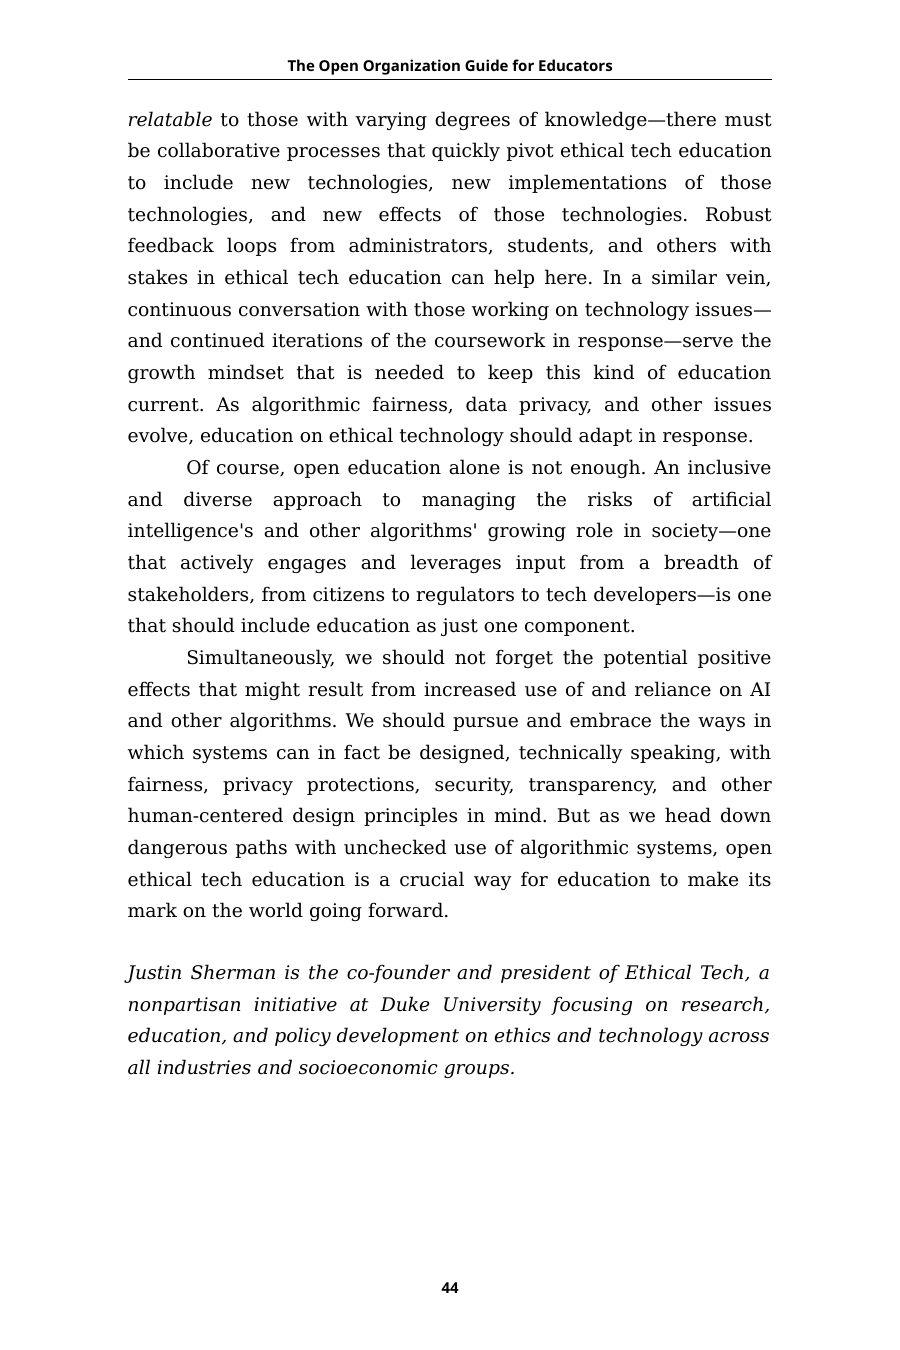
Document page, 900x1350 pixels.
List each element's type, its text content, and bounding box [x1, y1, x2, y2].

text Simultaneously, we should not forget the potential positive effects that might result from increased use of and reliance on AI and other algorithms. We should pursue and embrace the ways in which systems can in fact be designed, technically speaking, with fairness, privacy protections, security, transparency, and other human-centered design principles in mind. But as we head down dangerous paths with unchecked use of algorithmic systems, open ethical tech education is a crucial way for education to make its mark on the world going forward. [127, 647, 772, 922]
text Of course, open education alone is not enough. An inclusive and diverse approach to managing the risks of artificial intelligence's and other algorithms' growing role in society—one that actively engages and leverages input from a breadth of stakeholders, from citizens to regulators to tech developers—is one that should include education as just one component. [127, 457, 772, 637]
text Justin Sherman is the co-founder and president of Ethical Tech, a nonpartisan initiative at Duke University focusing on research, education, and policy development on ethics and technology across all industries and socioeconomic groups. [127, 962, 772, 1079]
text relatable to those with varying degrees of knowledge—there must be collaborative processes that quickly pivot ethical tech education to include new technologies, new implementations of those technologies, and new effects of those technologies. Robust feedback loops from administrators, students, and others with stakes in ethical tech education can help here. In a similar vein, continuous conversation with those working on technology issues—and continued iterations of the coursework in response—serve the growth mindset that is needed to keep this kind of education current. As algorithmic fairness, data privacy, and other issues evolve, education on ethical technology should adapt in response. [127, 109, 772, 447]
